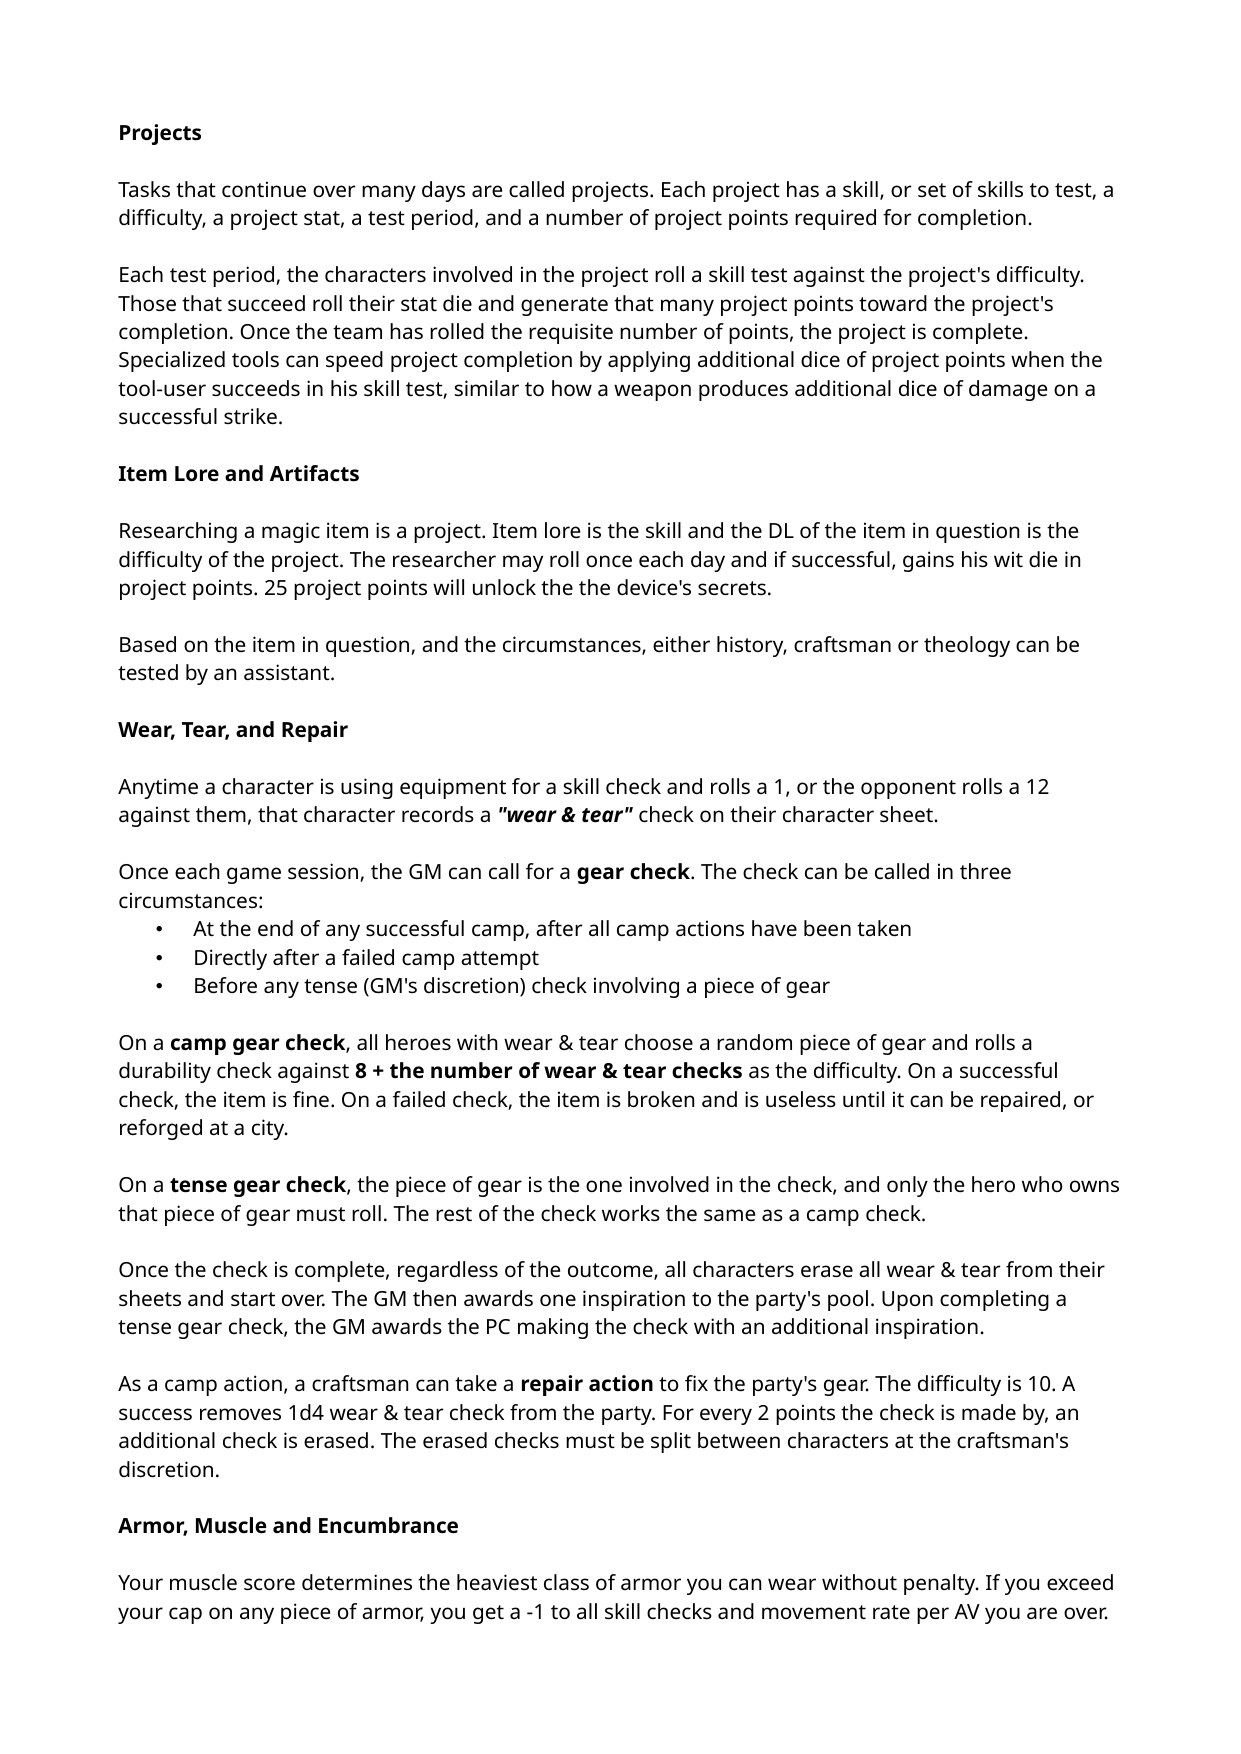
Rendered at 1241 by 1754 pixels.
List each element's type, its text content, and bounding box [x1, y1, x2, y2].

text Researching a magic item is a project. Item lore is the skill and the DL of the item in question is the difficulty of the project. The researcher may roll once each day and if successful, gains his wit die in project points. 25 project points will unlock the the device's secrets. [118, 516, 1122, 602]
text Based on the item in question, and the circumstances, either history, craftsman or theology can be tested by an assistant. [118, 630, 1122, 687]
text Once the check is complete, regardless of the outcome, all characters erase all wear & tear from their sheets and start over. The GM then awards one inspiration to the party's pool. Upon completing a tense gear check, the GM awards the PC making the check with an additional inspiration. [118, 1256, 1122, 1341]
text Tasks that continue over many days are called projects. Each project has a skill, or set of skills to test, a difficulty, a project stat, a test period, and a number of project points required for completion. [118, 175, 1122, 232]
text Anytime a character is using equipment for a skill check and rolls a 1, or the opponent rolls a 12 against them, that character records a "wear & tear" check on their character sheet. [118, 772, 1122, 829]
text Item Lore and Artifacts [118, 459, 1122, 488]
text Projects [118, 118, 1122, 147]
text Your muscle score determines the heaviest class of armor you can wear without penalty. If you exceed your cap on any piece of armor, you get a -1 to all skill checks and movement rate per AV you are over. [118, 1568, 1122, 1625]
text Once each game session, the GM can call for a gear check. The check can be called in three circumstances: [118, 857, 1122, 914]
list Before any tense (GM's discretion) check involving a piece of gear [156, 971, 1122, 1000]
text Wear, Tear, and Repair [118, 715, 1122, 744]
text On a camp gear check, all heroes with wear & tear choose a random piece of gear and rolls a durability check against 8 + the number of wear & tear checks as the difficulty. On a successful check, the item is fine. On a failed check, the item is broken and is useless until it can be repaired, or reforged at a city. [118, 1028, 1122, 1142]
text Each test period, the characters involved in the project roll a skill test against the project's difficulty. Those that succeed roll their stat die and generate that many project points toward the project's completion. Once the team has rolled the requisite number of points, the project is complete. Specialized tools can speed project completion by applying additional dice of project points when the tool-user succeeds in his skill test, similar to how a weapon produces additional dice of damage on a successful strike. [118, 260, 1122, 431]
text As a camp action, a craftsman can take a repair action to fix the party's gear. The difficulty is 10. A success removes 1d4 wear & tear check from the party. For every 2 points the check is made by, an additional check is erased. The erased checks must be split between characters at the craftsman's discretion. [118, 1369, 1122, 1483]
list Directly after a failed camp attempt [156, 943, 1122, 971]
text On a tense gear check, the piece of gear is the one involved in the check, and only the hero who owns that piece of gear must roll. The rest of the check works the same as a camp check. [118, 1170, 1122, 1227]
list At the end of any successful camp, after all camp actions have been taken [156, 914, 1122, 943]
text Armor, Muscle and Encumbrance [118, 1512, 1122, 1540]
